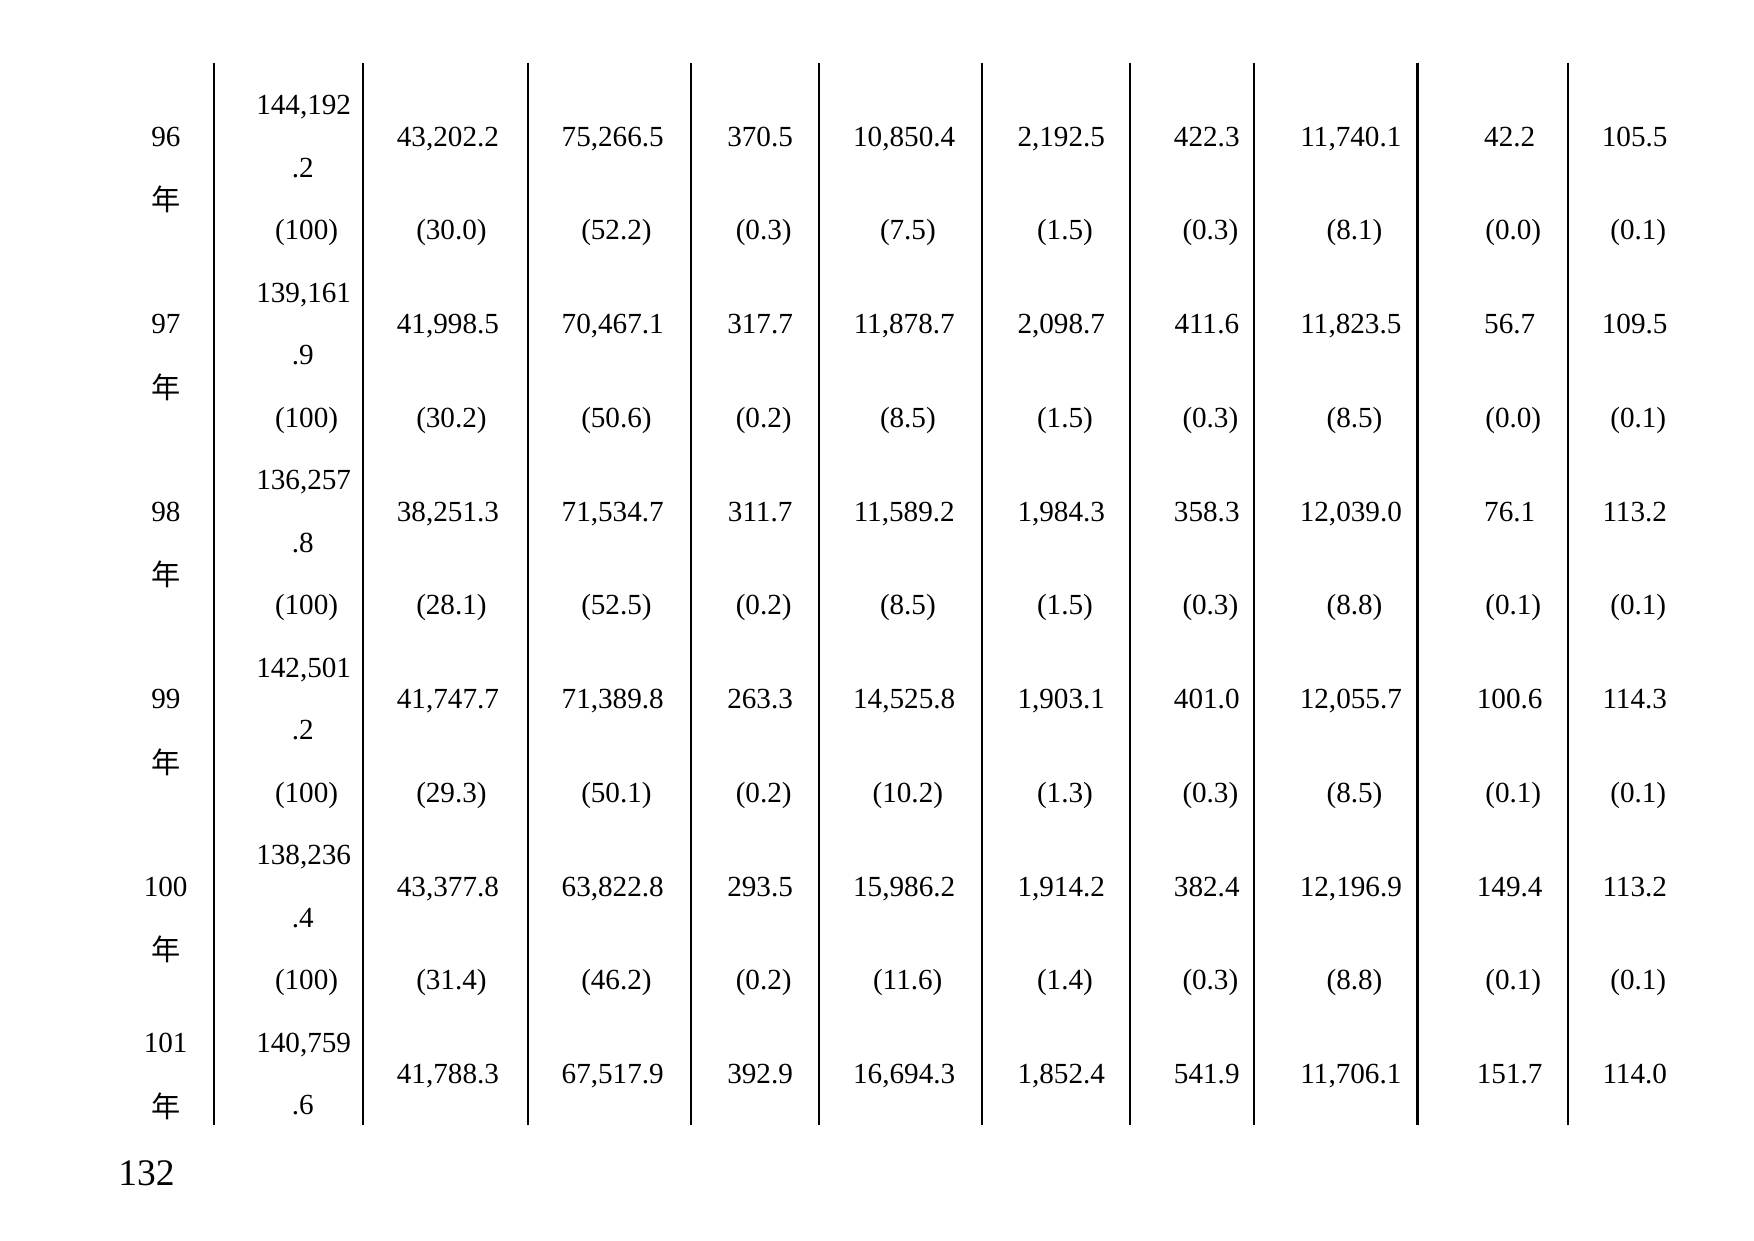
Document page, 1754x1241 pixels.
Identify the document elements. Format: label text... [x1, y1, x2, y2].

table_cell (31.4) [364, 938, 527, 1000]
table_cell 11,878.7 [820, 250, 981, 375]
table_cell 11,823.5 [1255, 250, 1416, 375]
table_cell (0.1) [1569, 938, 1693, 1000]
table_cell (1.3) [983, 750, 1129, 813]
table_cell 1,852.4 [983, 1000, 1129, 1125]
table_cell 98年 [110, 438, 213, 625]
table_cell (8.5) [1255, 375, 1416, 438]
table_cell 15,986.2 [820, 813, 981, 938]
table_cell (0.1) [1419, 938, 1567, 1000]
table_cell 12,196.9 [1255, 813, 1416, 938]
table_cell 109.5 [1569, 250, 1693, 375]
table_cell (0.2) [692, 750, 818, 813]
table_cell 75,266.5 [529, 63, 690, 188]
table_cell 317.7 [692, 250, 818, 375]
table_cell (52.5) [529, 563, 690, 625]
table_cell 70,467.1 [529, 250, 690, 375]
table_cell (8.1) [1255, 188, 1416, 250]
table_cell (28.1) [364, 563, 527, 625]
table_cell (52.2) [529, 188, 690, 250]
table_cell (100) [215, 563, 362, 625]
table_cell 38,251.3 [364, 438, 527, 563]
table_cell 149.4 [1419, 813, 1567, 938]
table_cell 105.5 [1569, 63, 1693, 188]
table_cell 41,747.7 [364, 625, 527, 750]
table_cell 41,998.5 [364, 250, 527, 375]
table_cell (50.1) [529, 750, 690, 813]
table_cell 392.9 [692, 1000, 818, 1125]
table_cell 114.0 [1569, 1000, 1693, 1125]
table_cell 99年 [110, 625, 213, 813]
table_cell (100) [215, 375, 362, 438]
table_cell (0.1) [1569, 563, 1693, 625]
table_cell 114.3 [1569, 625, 1693, 750]
table_cell 1,914.2 [983, 813, 1129, 938]
table_cell 43,377.8 [364, 813, 527, 938]
table_cell (30.0) [364, 188, 527, 250]
table_cell (0.3) [1131, 188, 1253, 250]
table_cell 136,257.8 [215, 438, 362, 563]
table_cell 401.0 [1131, 625, 1253, 750]
table_cell 293.5 [692, 813, 818, 938]
table_cell (8.8) [1255, 938, 1416, 1000]
table_cell 97年 [110, 250, 213, 438]
table_cell 311.7 [692, 438, 818, 563]
table_cell 382.4 [1131, 813, 1253, 938]
table_cell 16,694.3 [820, 1000, 981, 1125]
table_cell (11.6) [820, 938, 981, 1000]
table_cell 71,389.8 [529, 625, 690, 750]
table_cell 2,098.7 [983, 250, 1129, 375]
table_cell 12,039.0 [1255, 438, 1416, 563]
table_cell 411.6 [1131, 250, 1253, 375]
table_cell (7.5) [820, 188, 981, 250]
table_cell 422.3 [1131, 63, 1253, 188]
table_cell 12,055.7 [1255, 625, 1416, 750]
table_cell 100年 [110, 813, 213, 1000]
table_cell 67,517.9 [529, 1000, 690, 1125]
table_cell (0.2) [692, 375, 818, 438]
table_cell (0.3) [692, 188, 818, 250]
table_cell (0.2) [692, 563, 818, 625]
table_cell 71,534.7 [529, 438, 690, 563]
table_cell 113.2 [1569, 438, 1693, 563]
table_cell (1.5) [983, 375, 1129, 438]
table_cell (0.1) [1569, 188, 1693, 250]
table_cell (0.0) [1419, 188, 1567, 250]
table_cell (0.3) [1131, 938, 1253, 1000]
table_cell (0.1) [1419, 750, 1567, 813]
table_cell 63,822.8 [529, 813, 690, 938]
table_cell (8.5) [820, 375, 981, 438]
table_cell (100) [215, 750, 362, 813]
table_cell (8.5) [1255, 750, 1416, 813]
table_cell (46.2) [529, 938, 690, 1000]
table_cell (30.2) [364, 375, 527, 438]
table_cell 113.2 [1569, 813, 1693, 938]
table_cell (0.3) [1131, 375, 1253, 438]
table_cell 138,236.4 [215, 813, 362, 938]
table_cell (100) [215, 938, 362, 1000]
table_cell (0.3) [1131, 750, 1253, 813]
table_cell 151.7 [1419, 1000, 1567, 1125]
table_cell 142,501.2 [215, 625, 362, 750]
table_cell 11,589.2 [820, 438, 981, 563]
table_cell 11,740.1 [1255, 63, 1416, 188]
table_cell 1,984.3 [983, 438, 1129, 563]
table_cell 144,192.2 [215, 63, 362, 188]
table_cell (0.0) [1419, 375, 1567, 438]
table_cell 76.1 [1419, 438, 1567, 563]
table_cell (10.2) [820, 750, 981, 813]
table_cell 56.7 [1419, 250, 1567, 375]
table_cell (29.3) [364, 750, 527, 813]
table_cell 11,706.1 [1255, 1000, 1416, 1125]
table_cell 1,903.1 [983, 625, 1129, 750]
table_cell (0.1) [1419, 563, 1567, 625]
table_cell (0.2) [692, 938, 818, 1000]
table_cell 358.3 [1131, 438, 1253, 563]
table_cell 101年 [110, 1000, 213, 1125]
table_cell 10,850.4 [820, 63, 981, 188]
table_cell 96年 [110, 63, 213, 250]
table_cell 43,202.2 [364, 63, 527, 188]
table_cell (0.1) [1569, 750, 1693, 813]
table_cell 42.2 [1419, 63, 1567, 188]
table_cell (100) [215, 188, 362, 250]
table_cell (1.4) [983, 938, 1129, 1000]
table_cell (0.3) [1131, 563, 1253, 625]
table_cell (8.5) [820, 563, 981, 625]
table_cell 2,192.5 [983, 63, 1129, 188]
table_cell (0.1) [1569, 375, 1693, 438]
table_cell 41,788.3 [364, 1000, 527, 1125]
table_cell 541.9 [1131, 1000, 1253, 1125]
table_cell 263.3 [692, 625, 818, 750]
table_cell 140,759.6 [215, 1000, 362, 1125]
table_cell 14,525.8 [820, 625, 981, 750]
table_cell 370.5 [692, 63, 818, 188]
table_cell 139,161.9 [215, 250, 362, 375]
table_cell (1.5) [983, 563, 1129, 625]
table_cell (8.8) [1255, 563, 1416, 625]
table_cell (50.6) [529, 375, 690, 438]
table_cell (1.5) [983, 188, 1129, 250]
table_cell 100.6 [1419, 625, 1567, 750]
